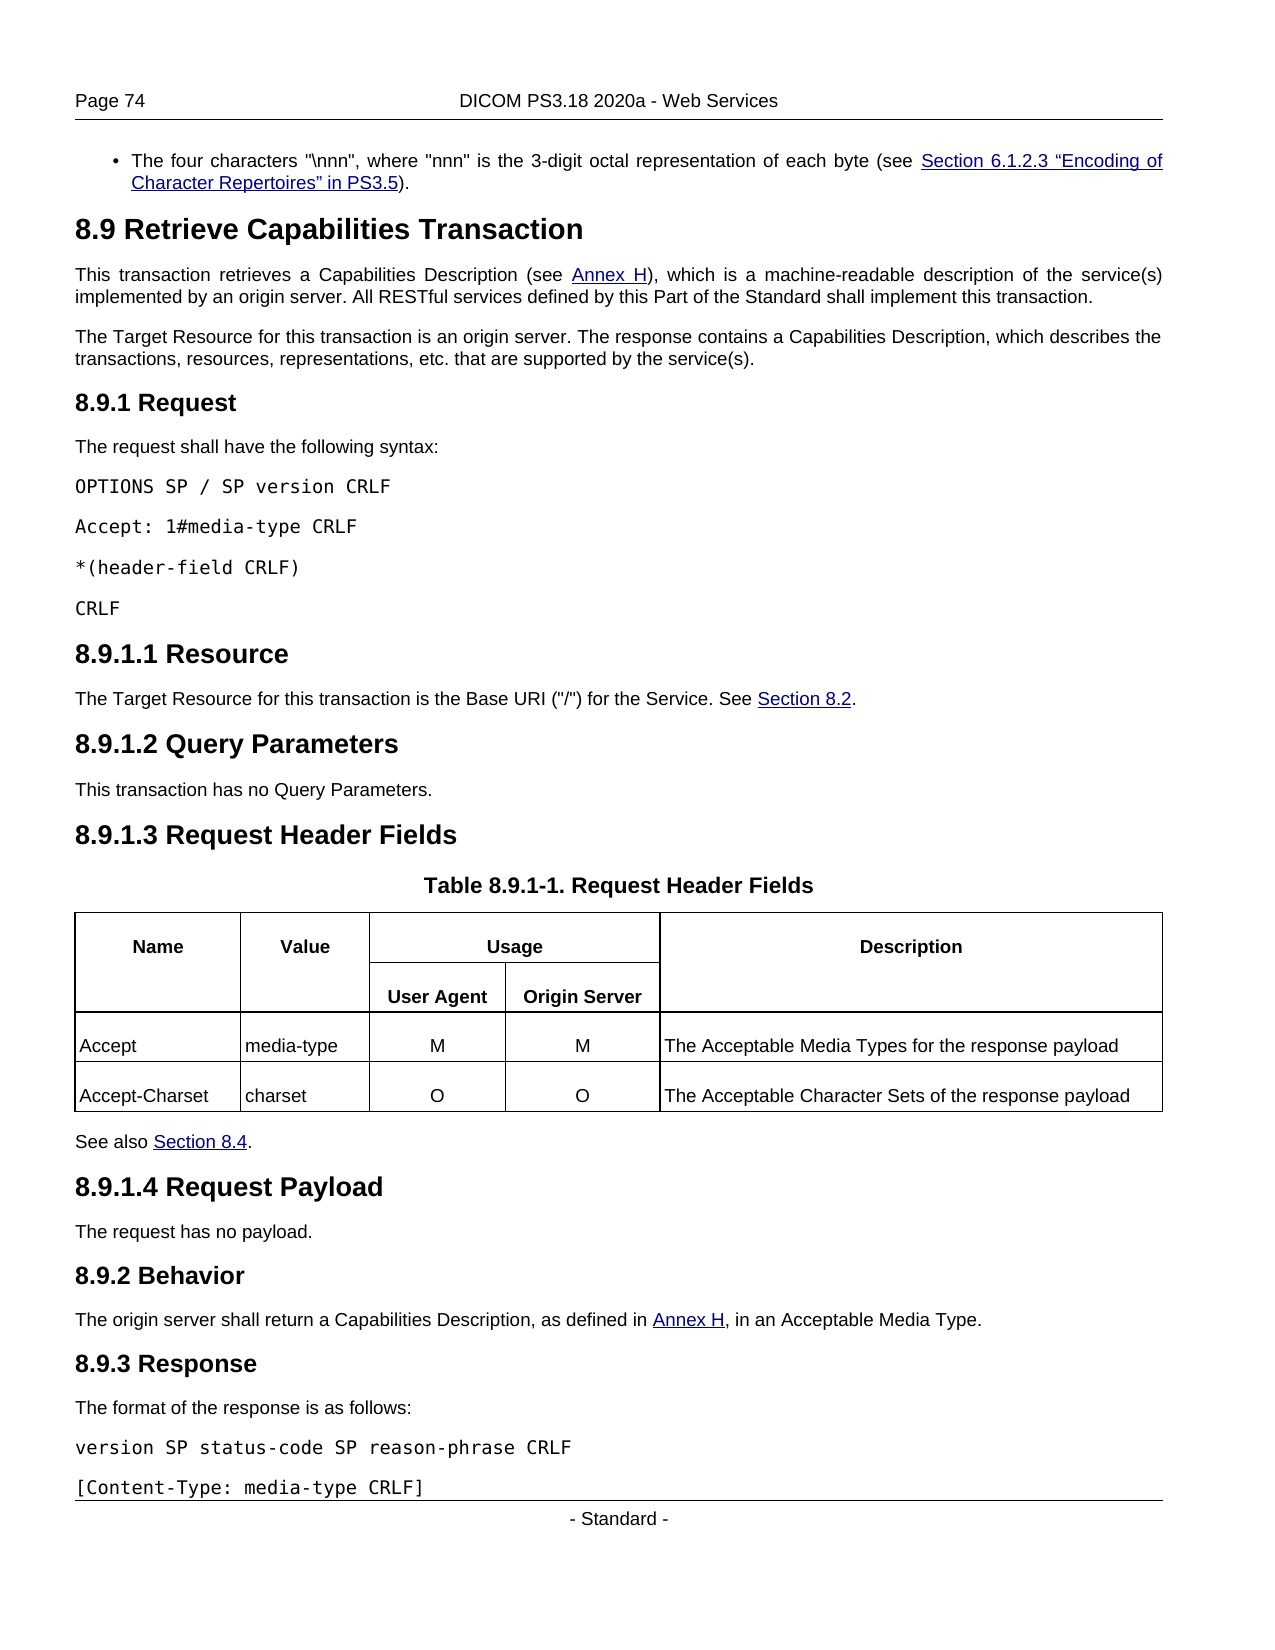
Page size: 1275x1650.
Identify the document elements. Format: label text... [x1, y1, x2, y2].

text 8.9 Retrieve Capabilities Transaction [75, 212, 1162, 245]
text The request has no payload. [75, 1221, 1162, 1242]
text CRLF [75, 598, 1162, 619]
table_header Usage [370, 913, 659, 962]
text The Target Resource for this transaction is an origin server. The response contains a Capabilities Description, which describes the transactions, resources, representations, etc. that are supported by the service(s). [75, 326, 1162, 369]
table_cell Accept [76, 1013, 240, 1061]
text • The four characters "\nnn", where "nnn" is the 3-digit octal representation of each byte (see Section 6.1.2.3 “Encoding of Character Repertoires” in PS3.5). [112, 150, 1162, 193]
text 8.9.1.2 Query Parameters [75, 728, 1162, 760]
table_cell The Acceptable Character Sets of the response payload [661, 1062, 1162, 1111]
text 8.9.1.1 Resource [75, 638, 1162, 669]
table_header Name [76, 913, 240, 1011]
text This transaction retrieves a Capabilities Description (see Annex H), which is a machine-readable description of the service(s) implemented by an origin server. All RESTful services defined by this Part of the Standard shall implement this transaction. [75, 264, 1162, 307]
text This transaction has no Query Parameters. [75, 778, 1162, 800]
table_cell Origin Server [506, 963, 659, 1011]
text 8.9.3 Response [75, 1349, 1162, 1378]
text The request shall have the following syntax: [75, 435, 1162, 457]
table_header Description [661, 913, 1162, 1011]
text Table 8.9.1-1. Request Header Fields [75, 873, 1162, 898]
text OPTIONS SP / SP version CRLF [75, 476, 1162, 498]
table_cell charset [241, 1062, 369, 1111]
table_cell M [506, 1013, 659, 1061]
table_cell O [506, 1062, 659, 1111]
text [Content-Type: media-type CRLF] [75, 1477, 1162, 1499]
table_cell O [370, 1062, 505, 1111]
text The format of the response is as follows: [75, 1396, 1162, 1418]
text The origin server shall return a Capabilities Description, as defined in Annex H, in an Acceptable Media Type. [75, 1309, 1162, 1330]
text 8.9.1.4 Request Payload [75, 1171, 1162, 1202]
table_cell M [370, 1013, 505, 1061]
text *(header-field CRLF) [75, 557, 1162, 579]
table_cell Accept-Charset [76, 1062, 240, 1111]
text 8.9.1 Request [75, 388, 1162, 417]
text The Target Resource for this transaction is the Base URI ("/") for the Service. See Section 8.2. [75, 688, 1162, 710]
table_cell User Agent [370, 963, 505, 1011]
text version SP status-code SP reason-phrase CRLF [75, 1437, 1162, 1459]
table_cell The Acceptable Media Types for the response payload [661, 1013, 1162, 1061]
table_header Value [241, 913, 369, 1011]
text Accept: 1#media-type CRLF [75, 516, 1162, 538]
text See also Section 8.4. [75, 1131, 1162, 1152]
text 8.9.1.3 Request Header Fields [75, 819, 1162, 850]
text 8.9.2 Behavior [75, 1261, 1162, 1290]
table_cell media-type [241, 1013, 369, 1061]
